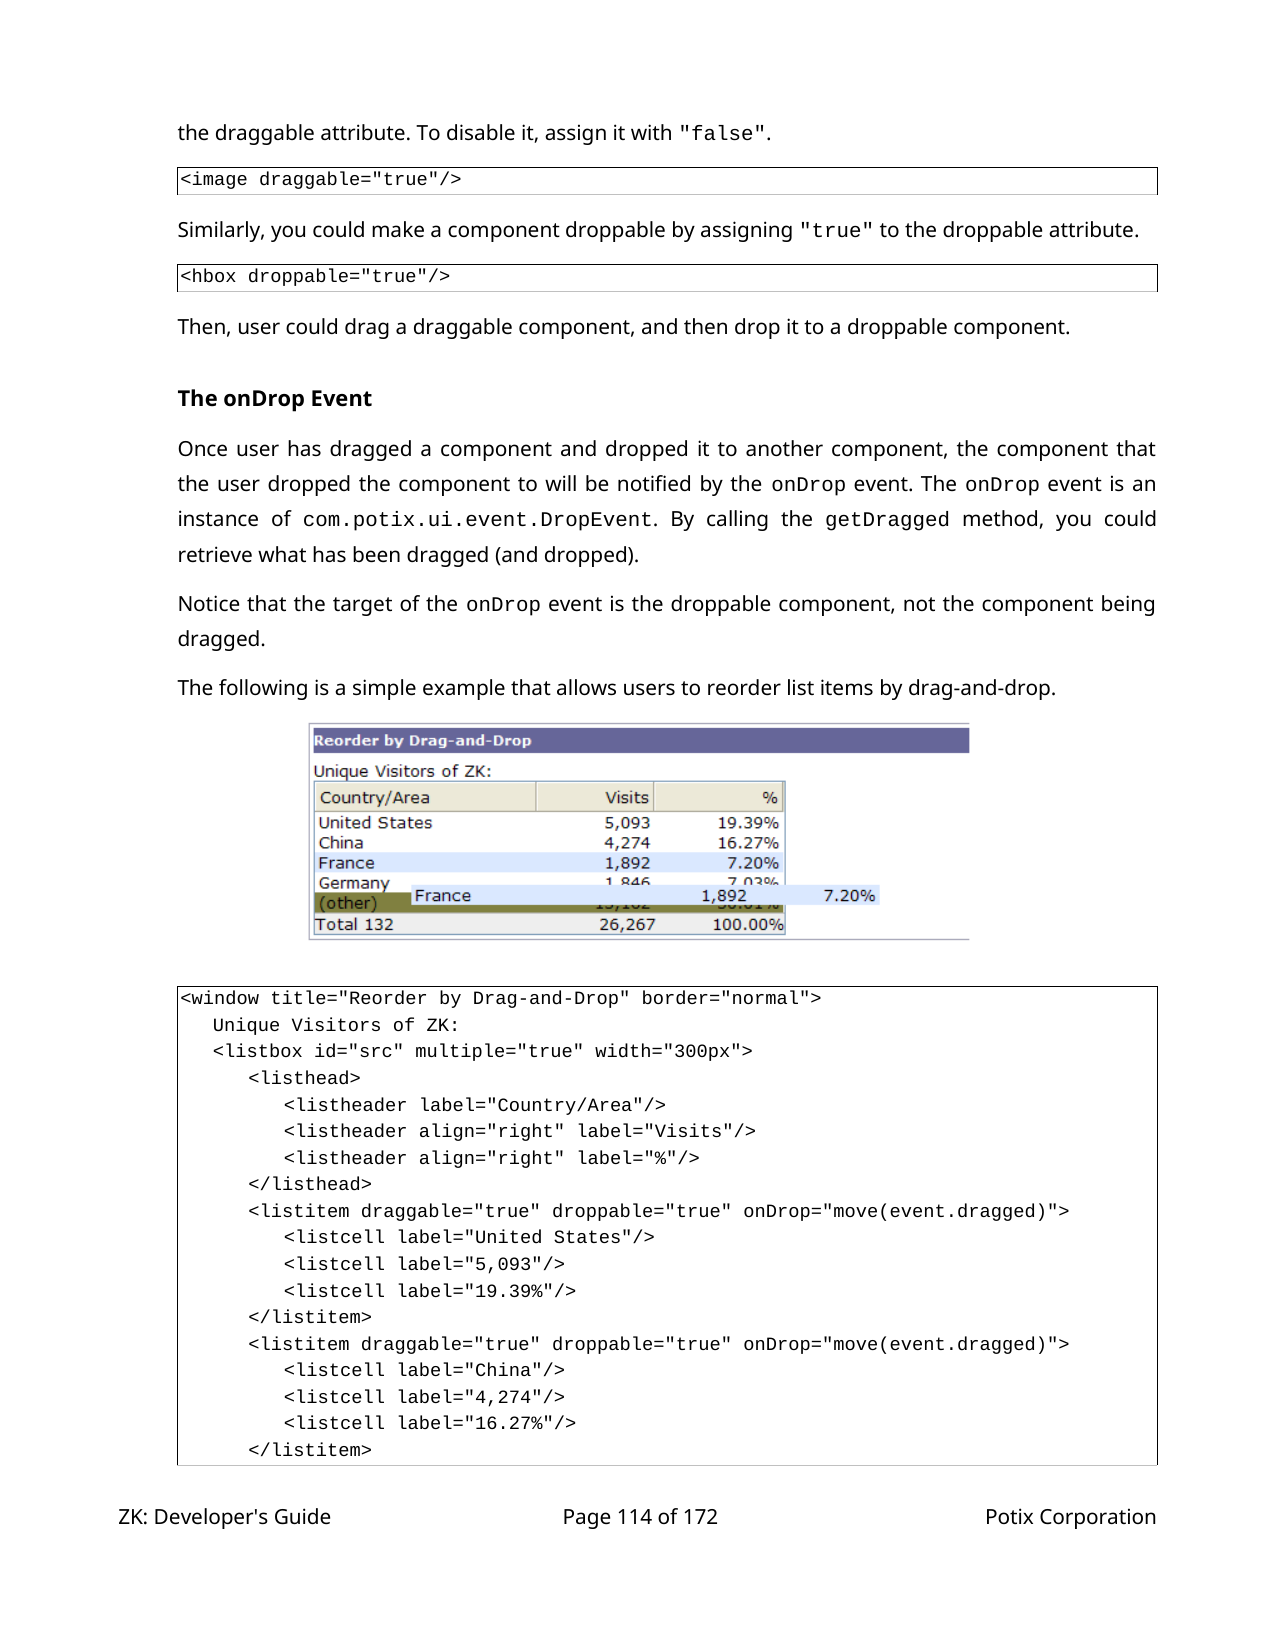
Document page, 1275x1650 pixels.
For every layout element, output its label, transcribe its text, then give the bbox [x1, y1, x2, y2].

text <hbox droppable="true"/> [178, 265, 1157, 291]
text <image draggable="true"/> [178, 168, 1157, 194]
text Similarly, you could make a component droppable by assigning "true" to the droppable attribute. [177, 215, 1157, 244]
text Once user has dragged a component and dropped it to another component, the component that the user dropped the component to will be notified by the onDrop event. The onDrop event is an instance of com.potix.ui.event.DropEvent. By calling the getDragged method, you could retrieve what has been dragged (and dropped). [177, 434, 1157, 568]
text <window title="Reorder by Drag-and-Drop" border="normal"> Unique Visitors of ZK: <listbox id="src" multiple="true" width="300px"> <listhead> <listheader label="Country/Area"/> <listheader align="right" label="Visits"/> <listheader align="right" label="%"/> </listhead> <listitem draggable="true" droppable="true" onDrop="move(event.dragged)"> <listcell label="United States"/> <listcell label="5,093"/> <listcell label="19.39%"/> </listitem> <listitem draggable="true" droppable="true" onDrop="move(event.dragged)"> <listcell label="China"/> <listcell label="4,274"/> <listcell label="16.27%"/> </listitem> [178, 987, 1157, 1465]
text Notice that the target of the onDrop event is the droppable component, not the component being dragged. [177, 589, 1157, 652]
text the draggable attribute. To disable it, assign it with "false". [177, 118, 1157, 147]
picture [305, 719, 970, 944]
text Then, user could drag a draggable component, and then drop it to a droppable component. [177, 312, 1157, 341]
subtitle The onDrop Event [177, 383, 1157, 413]
text The following is a simple example that allows users to reorder list items by drag-and-drop. [177, 673, 1157, 701]
